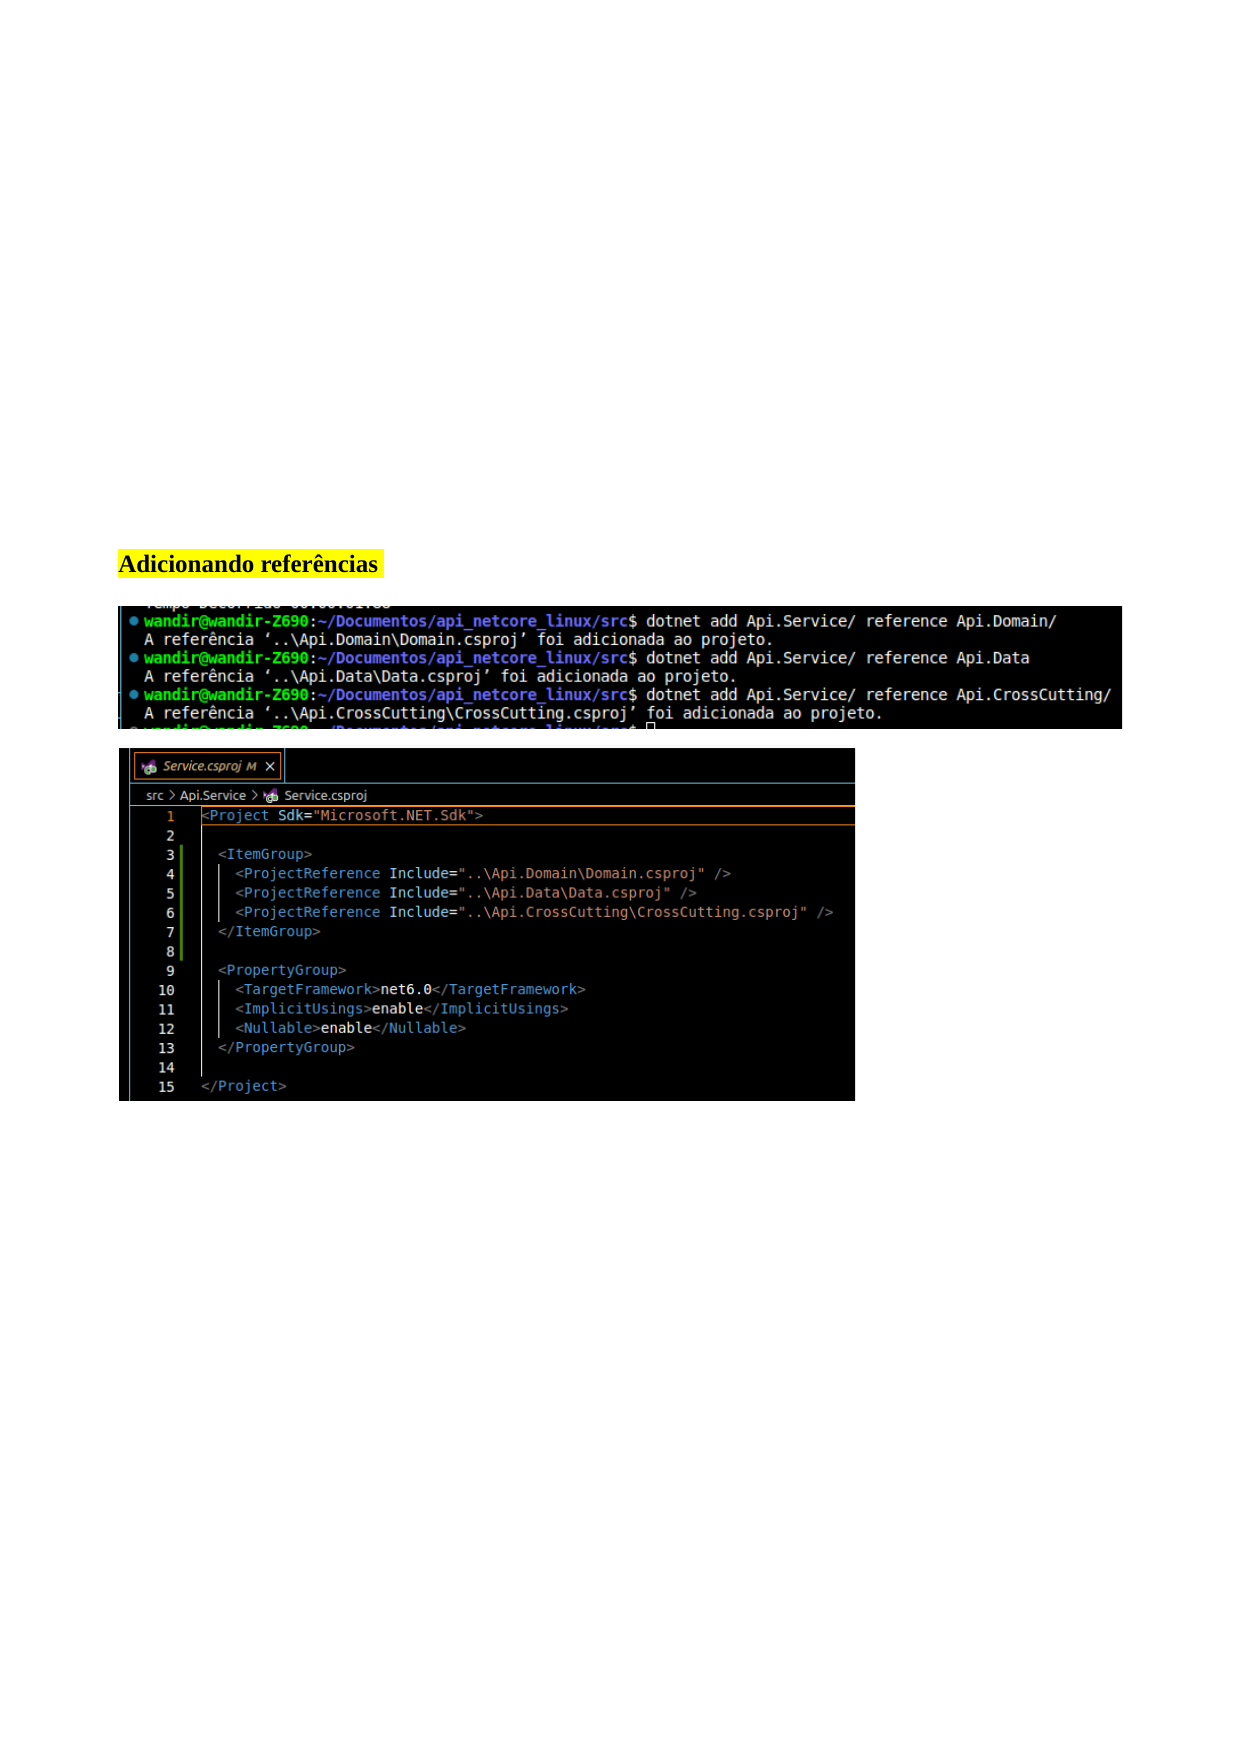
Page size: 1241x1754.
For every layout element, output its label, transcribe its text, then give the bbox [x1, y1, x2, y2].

picture [119, 745, 856, 1101]
picture [118, 606, 1123, 729]
text Adicionando referências [118, 549, 1122, 578]
